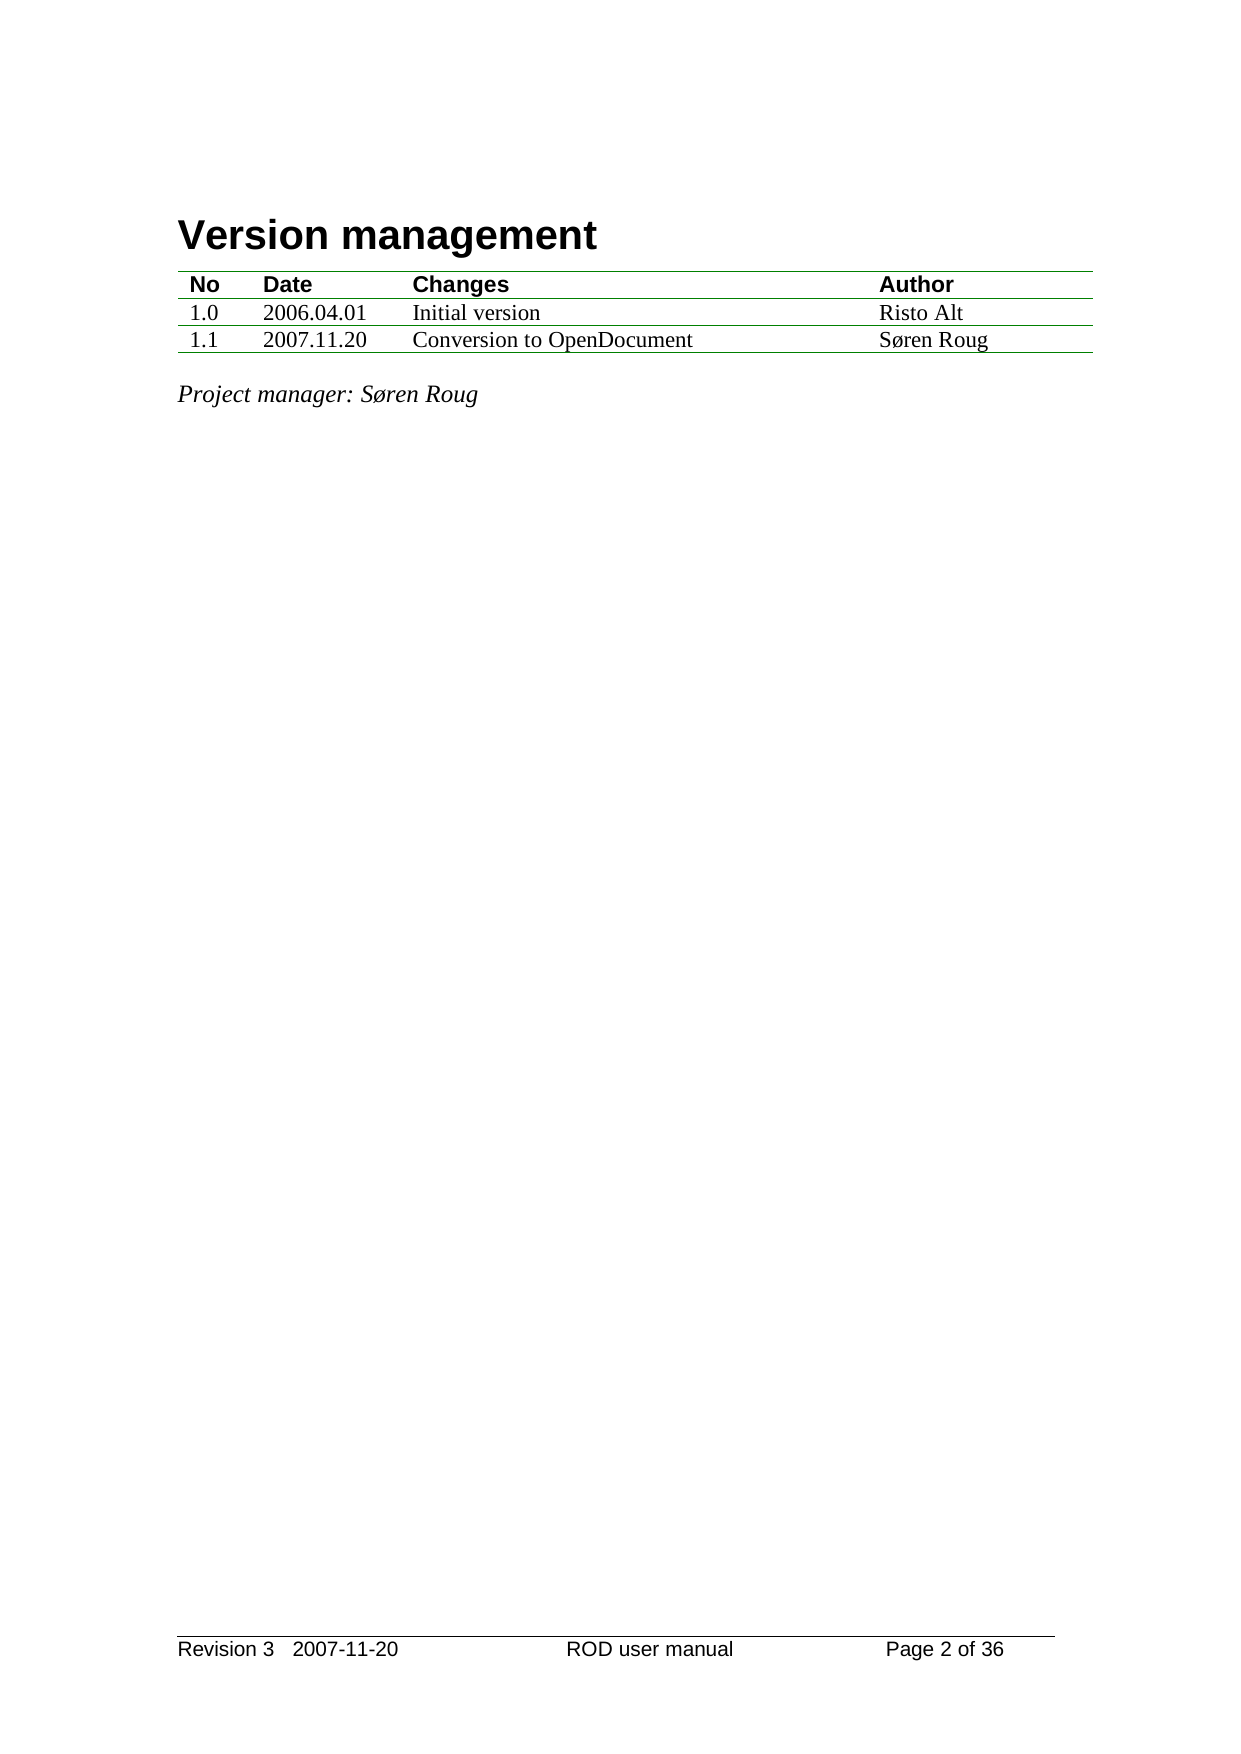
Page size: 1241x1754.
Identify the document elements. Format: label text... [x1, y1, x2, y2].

table_cell Søren Roug [868, 326, 1093, 352]
table_cell Risto Alt [868, 299, 1093, 325]
table_cell 1.0 [178, 299, 252, 325]
table_header No [178, 272, 252, 298]
table_header Changes [401, 272, 868, 298]
table_cell Conversion to OpenDocument [401, 326, 868, 352]
table_cell Initial version [401, 299, 868, 325]
table_header Author [868, 272, 1093, 298]
table_header Date [252, 272, 401, 298]
text Project manager: Søren Roug [177, 379, 1092, 408]
table_cell 2007.11.20 [252, 326, 401, 352]
subtitle Version management [177, 210, 1092, 258]
table_cell 2006.04.01 [252, 299, 401, 325]
table_cell 1.1 [178, 326, 252, 352]
